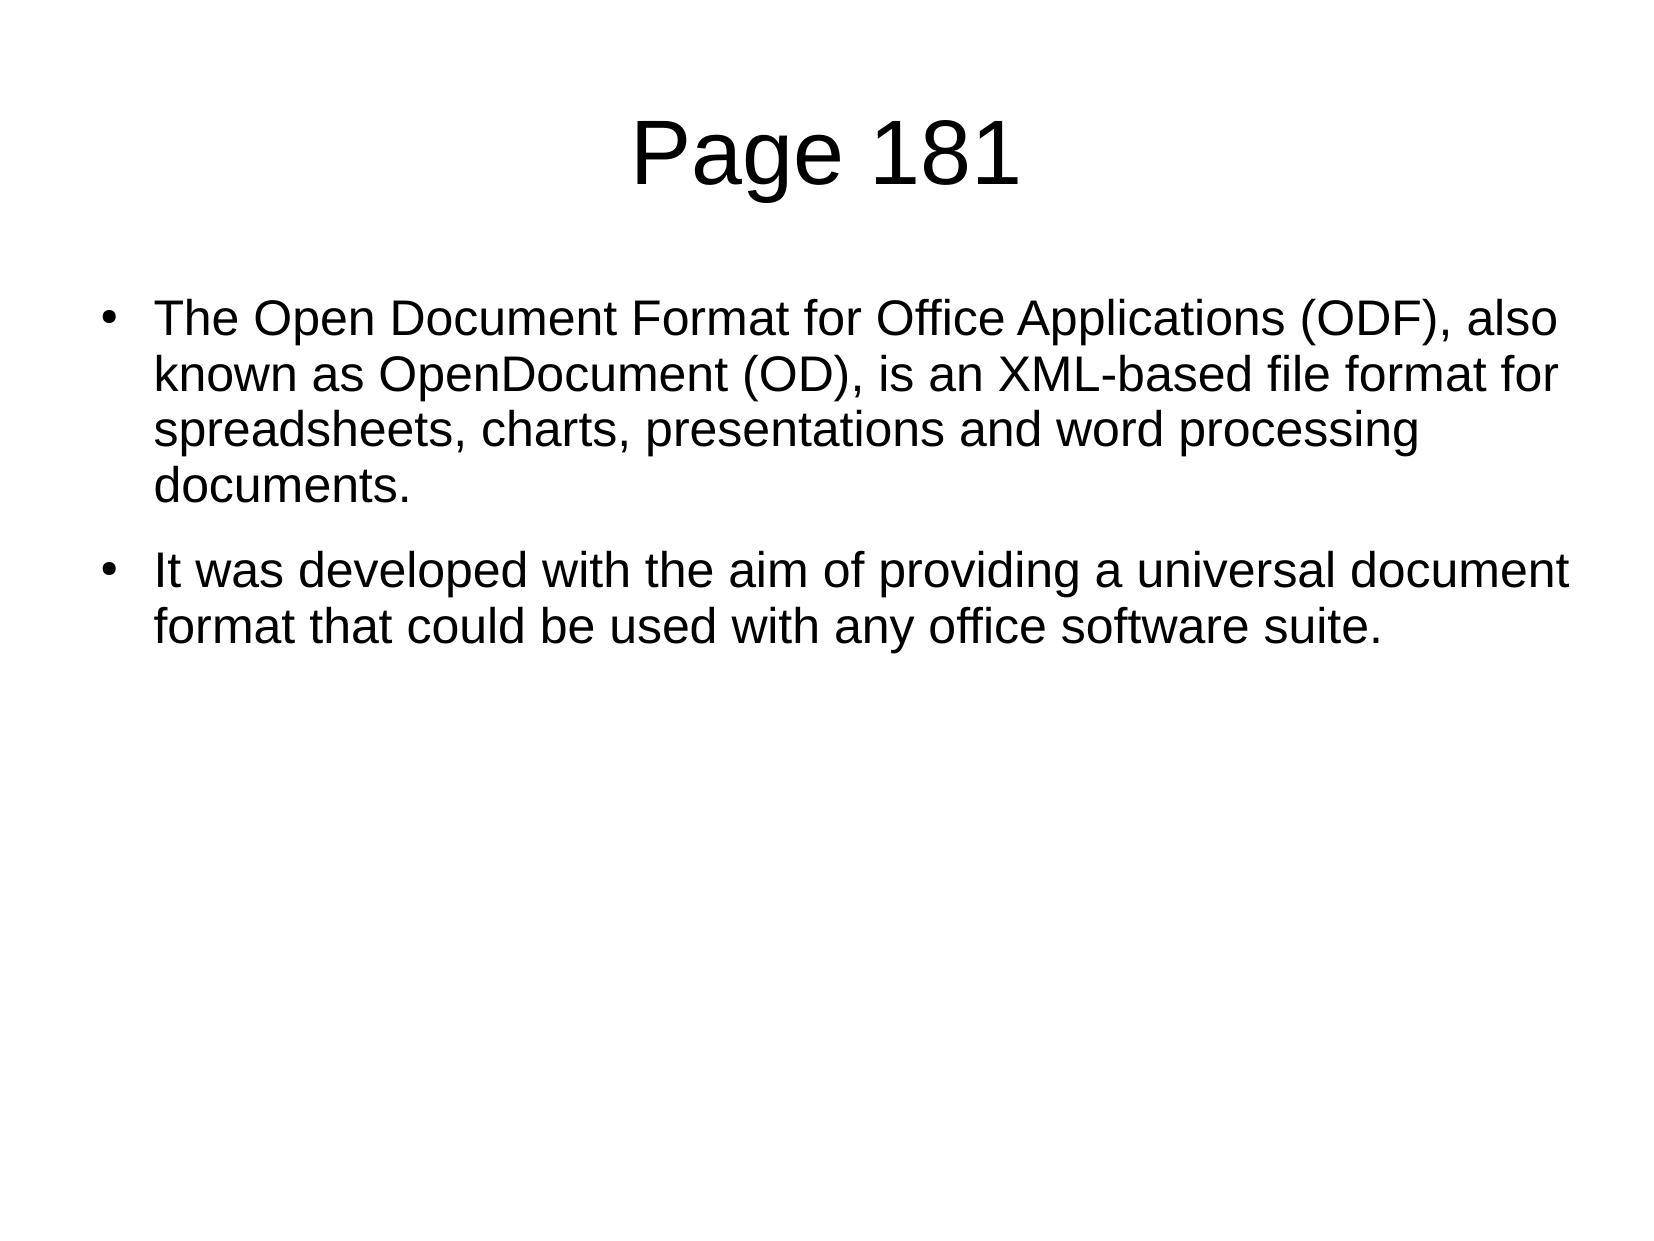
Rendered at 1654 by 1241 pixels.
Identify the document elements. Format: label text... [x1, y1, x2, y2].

title Page 181 [82, 49, 1571, 257]
list The Open Document Format for Office Applications (ODF), also known as OpenDocument (OD), is an XML-based file format for spreadsheets, charts, presentations and word processing documents. It was developed with the aim of providing a universal document format that could be used with any office software suite. [82, 290, 1571, 1109]
